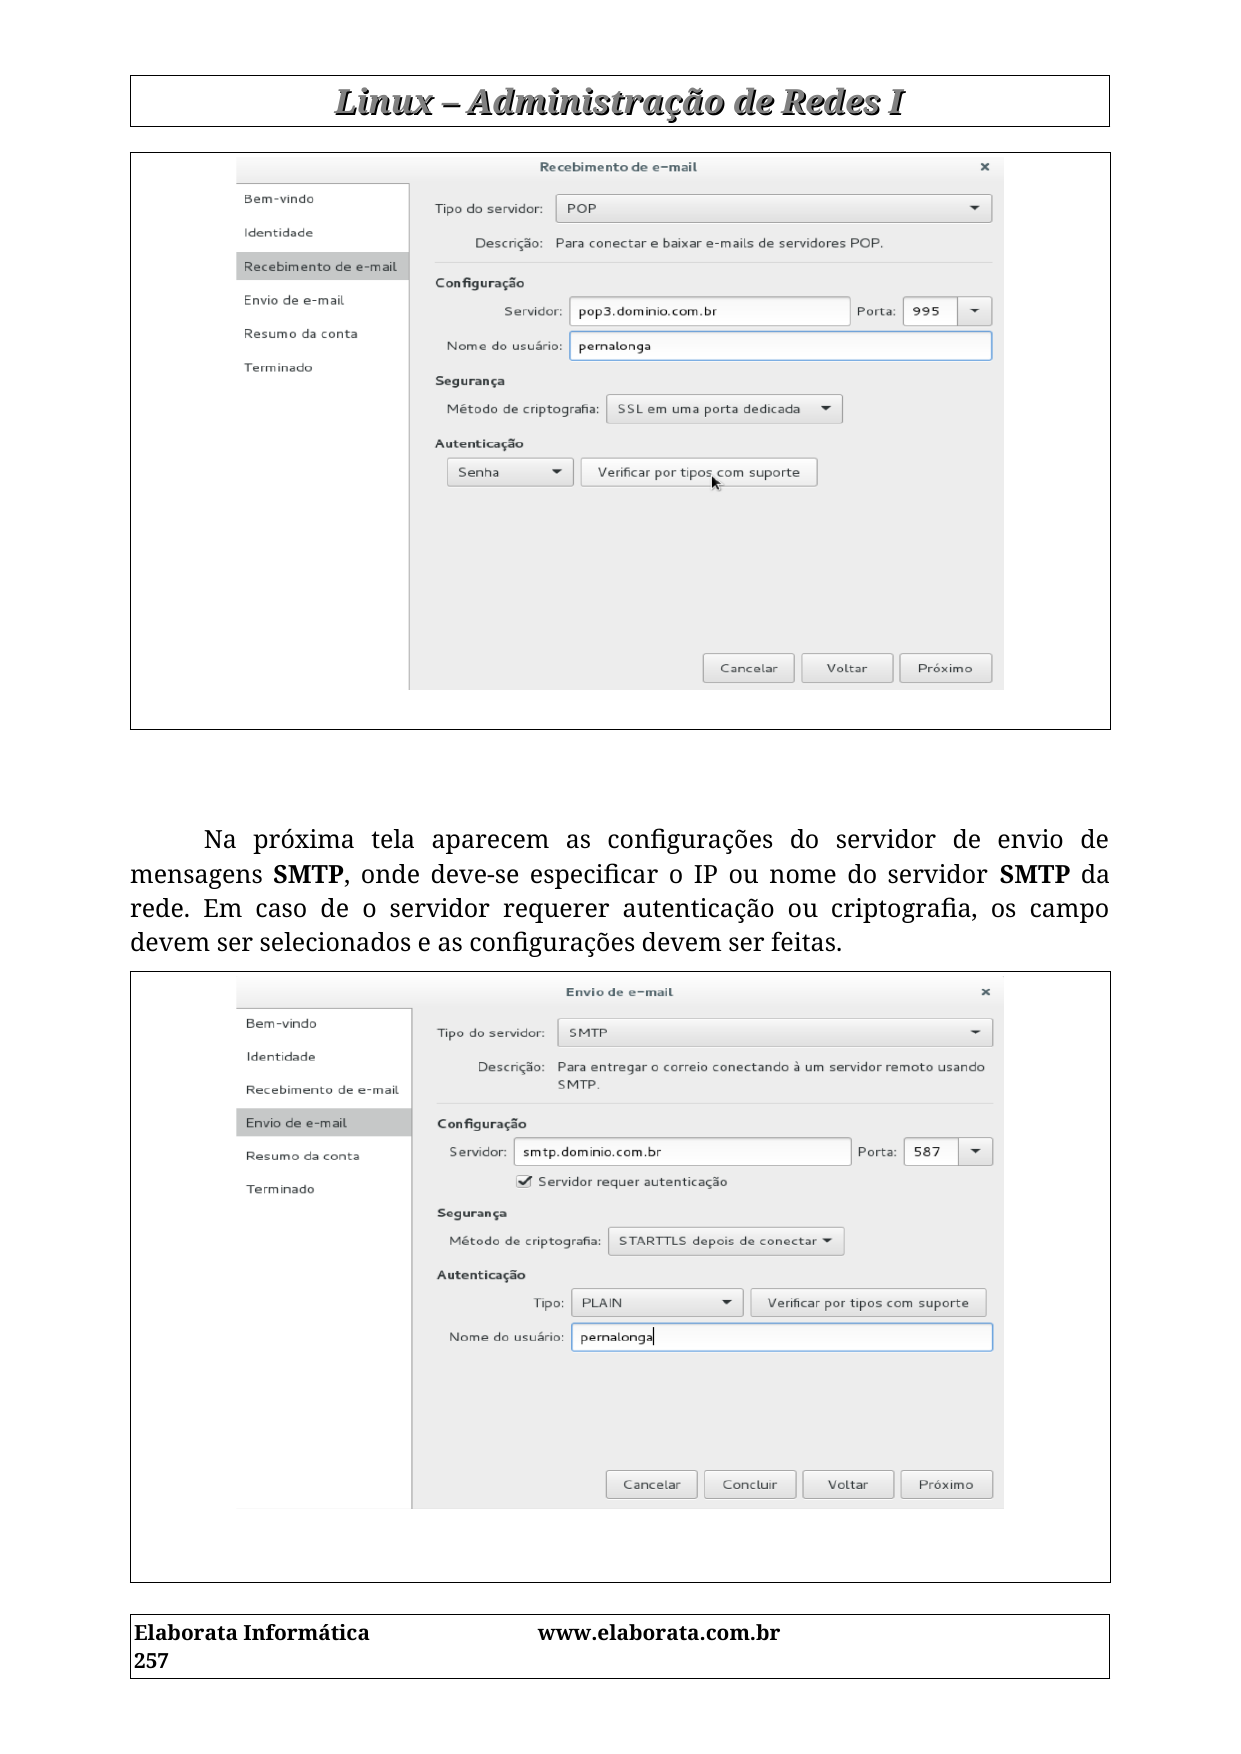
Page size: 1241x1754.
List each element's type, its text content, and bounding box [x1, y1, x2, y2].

table_header [131, 972, 1110, 1582]
table_header [131, 153, 1110, 729]
picture [236, 157, 1004, 690]
picture [236, 976, 1004, 1509]
text Na próxima tela aparecem as configurações do servidor de envio de mensagens SMTP, onde deve-se especificar o IP ou nome do servidor SMTP da rede. Em caso de o servidor requerer autenticação ou criptografia, os campo devem ser selecionados e as configurações devem ser feitas. [130, 822, 1110, 958]
